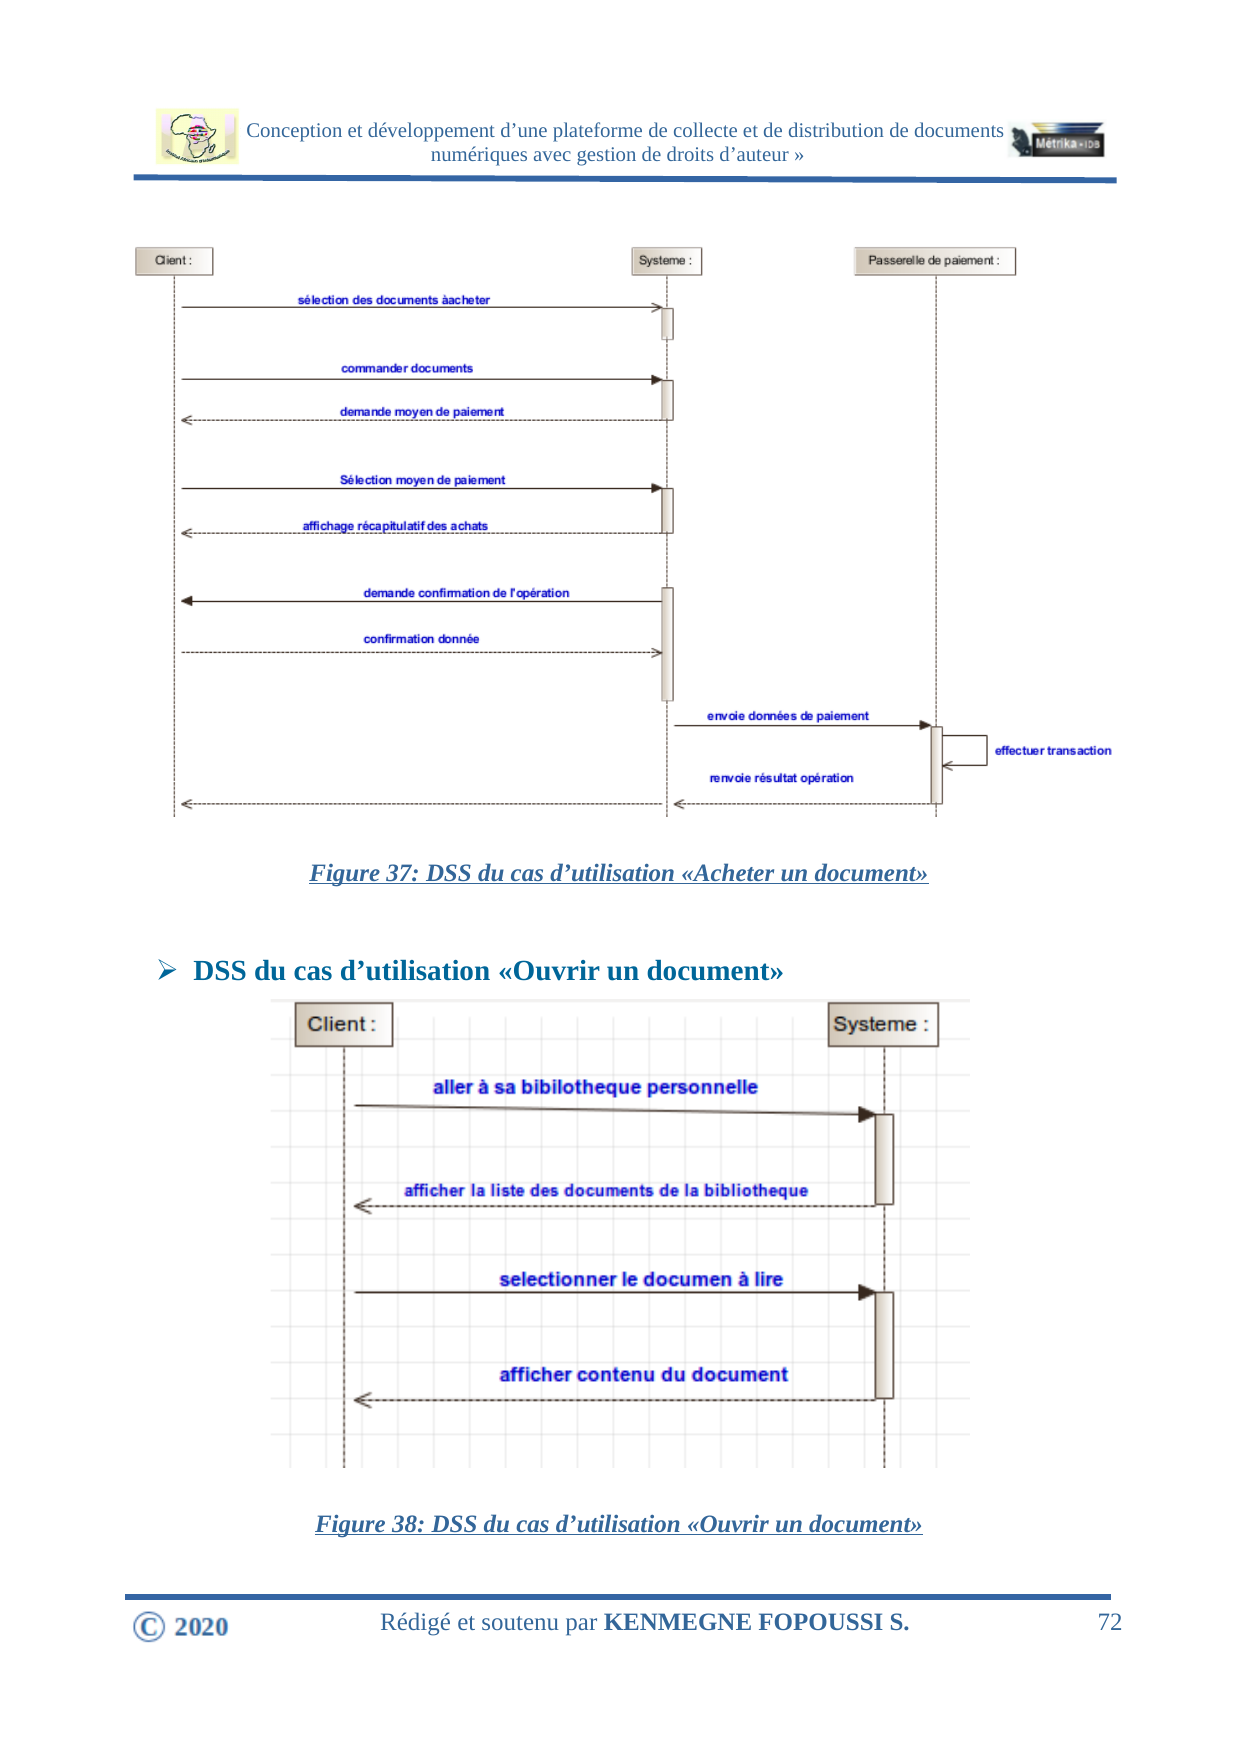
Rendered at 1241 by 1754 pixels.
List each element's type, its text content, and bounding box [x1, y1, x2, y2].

picture [158, 959, 174, 969]
picture [270, 999, 970, 1468]
picture [118, 236, 1123, 817]
list DSS du cas d’utilisation «Ouvrir un document» [156, 953, 1122, 987]
picture [154, 107, 241, 166]
picture [1003, 116, 1109, 160]
text Figure 38: DSS du cas d’utilisation «Ouvrir un document» [271, 1509, 970, 1537]
text Figure 37: DSS du cas d’utilisation «Acheter un document» [118, 858, 1122, 886]
picture [126, 1604, 231, 1647]
